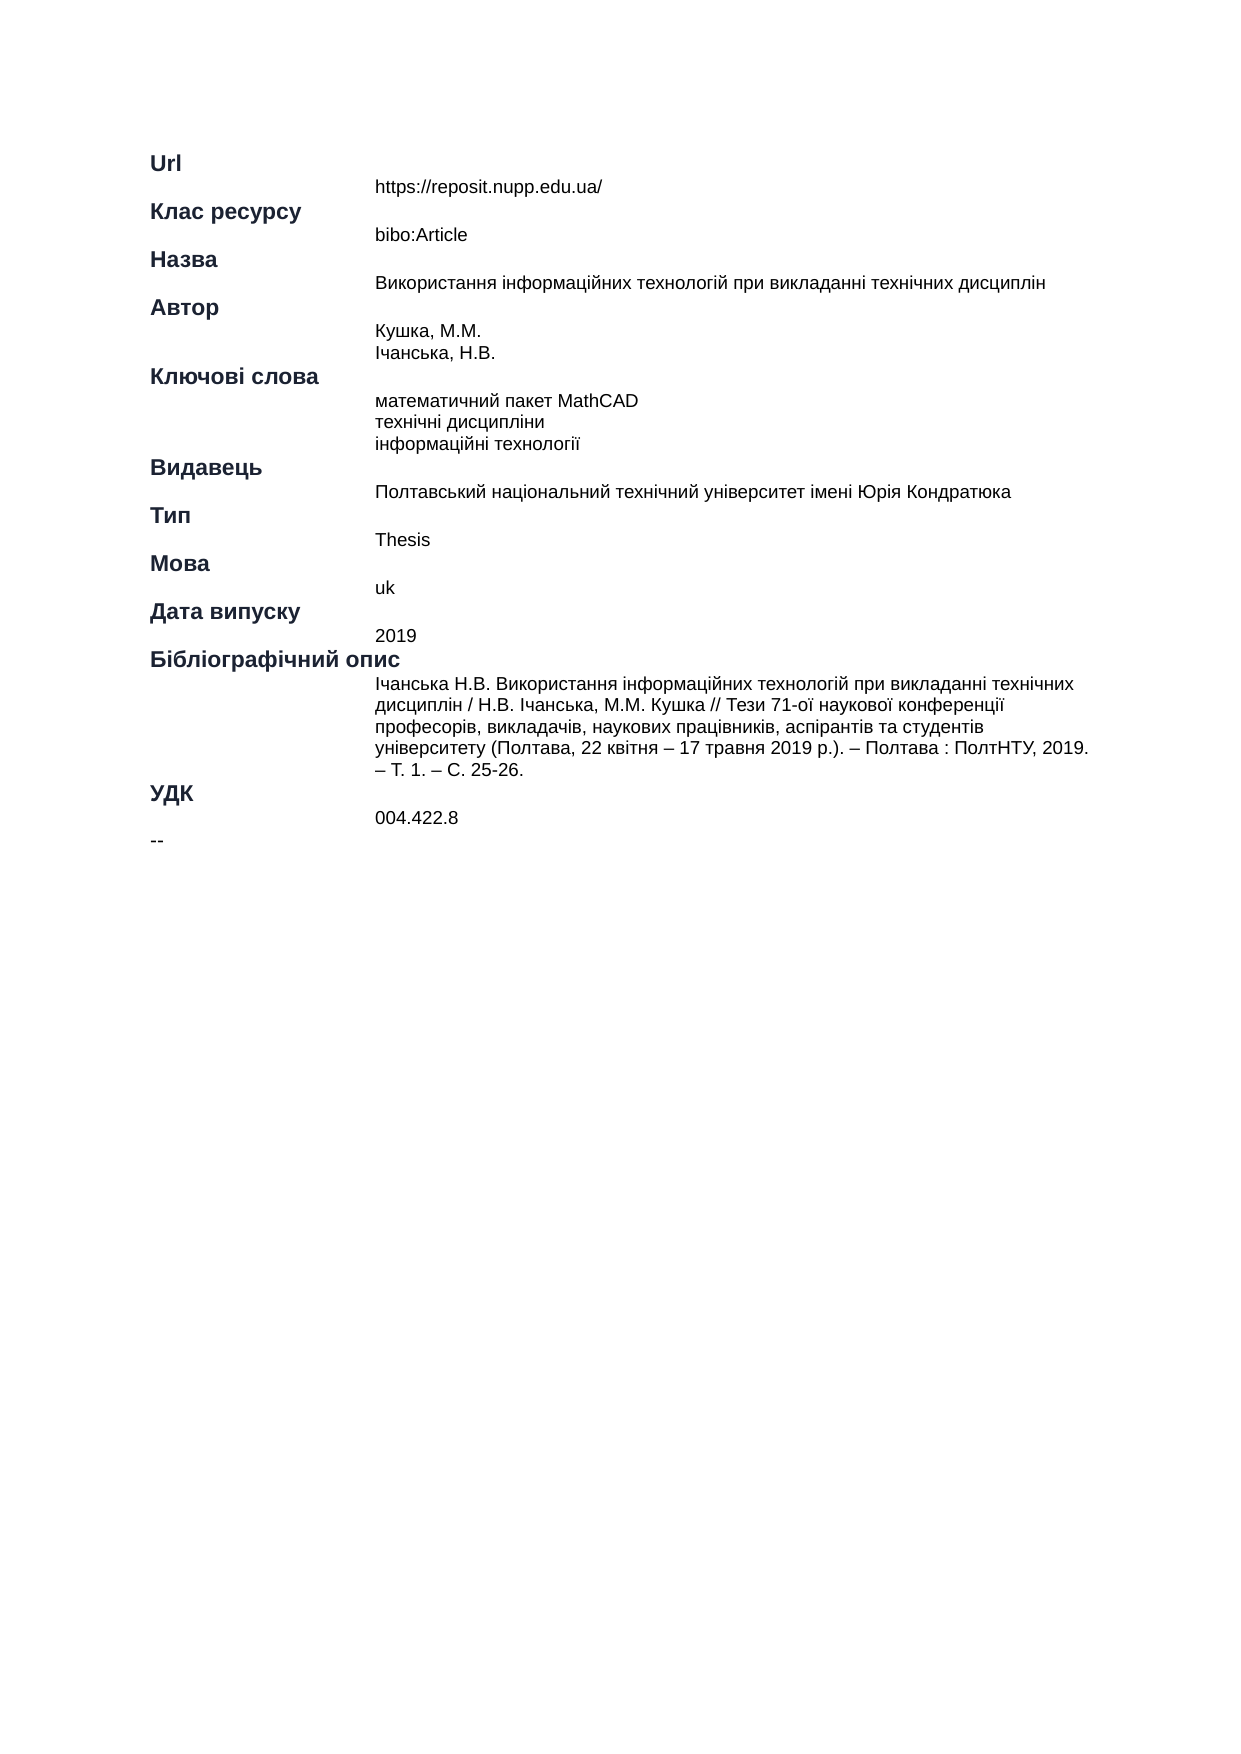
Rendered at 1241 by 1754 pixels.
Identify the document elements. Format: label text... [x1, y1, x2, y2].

text інформаційні технології [375, 433, 1090, 454]
text Полтавський національний технічний університет імені Юрія Кондратюка [375, 481, 1090, 502]
text УДК [150, 780, 1090, 806]
text 004.422.8 [375, 806, 1090, 828]
text технічні дисципліни [375, 411, 1090, 433]
text Ічанська Н.В. Використання інформаційних технологій при викладанні технічних дисциплін / Н.В. Ічанська, М.М. Кушка // Тези 71-ої наукової конференції професорів, викладачів, наукових працівників, аспірантів та студентів університету (Полтава, 22 квітня – 17 травня 2019 р.). – Полтава : ПолтНТУ, 2019. – Т. 1. – C. 25-26. [375, 672, 1090, 780]
text Мова [150, 550, 1090, 576]
text Клас ресурсу [150, 198, 1090, 224]
text bibo:Article [375, 224, 1090, 246]
text Ключові слова [150, 363, 1090, 389]
text Кушка, М.М. [375, 320, 1090, 342]
text Url [150, 150, 1090, 176]
text 2019 [375, 624, 1090, 646]
text uk [375, 576, 1090, 598]
text -- [150, 828, 1090, 852]
text математичний пакет MathCAD [375, 389, 1090, 411]
text Тип [150, 502, 1090, 528]
text Ічанська, Н.В. [375, 342, 1090, 363]
text Видавець [150, 454, 1090, 481]
text Дата випуску [150, 598, 1090, 624]
text Автор [150, 294, 1090, 320]
text Назва [150, 246, 1090, 272]
text Thesis [375, 528, 1090, 550]
text Використання інформаційних технологій при викладанні технічних дисциплін [375, 272, 1090, 294]
text https://reposit.nupp.edu.ua/ [375, 176, 1090, 198]
text Бібліографічний опис [150, 646, 1090, 672]
